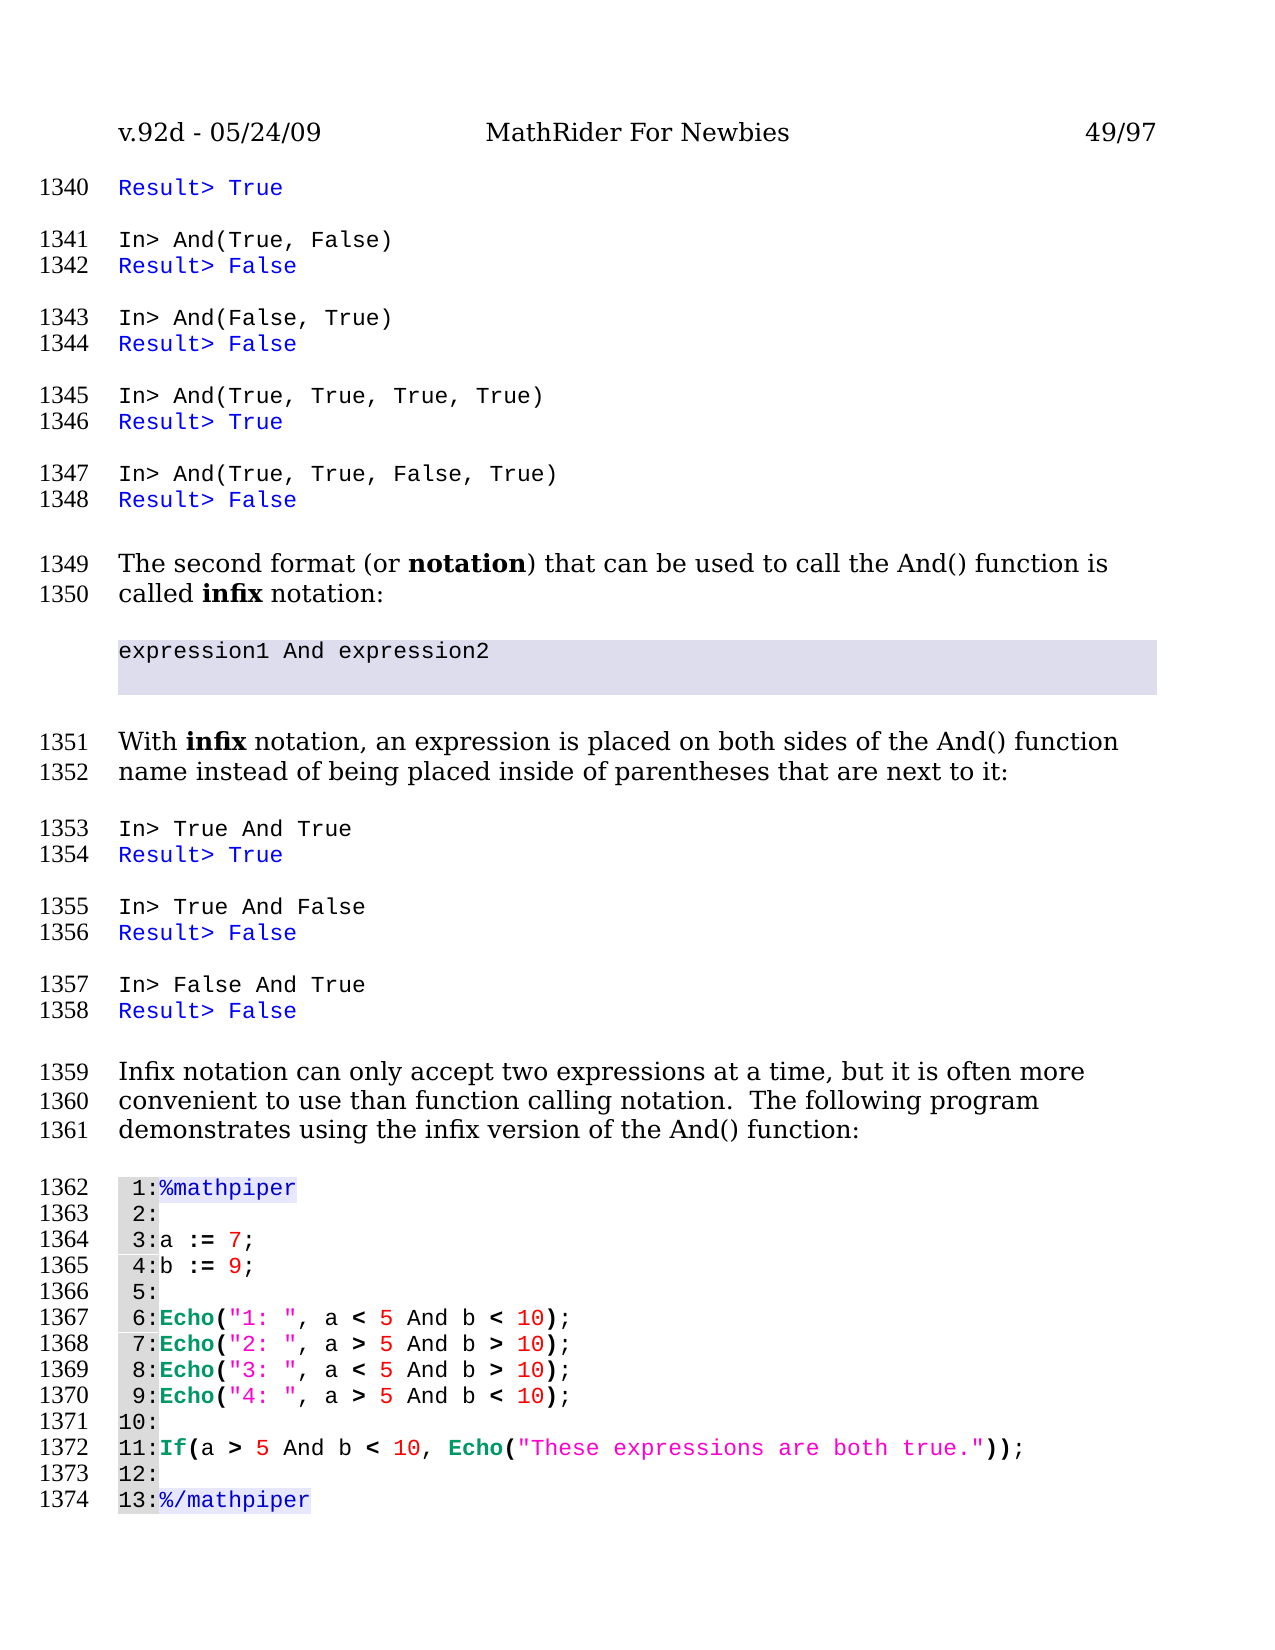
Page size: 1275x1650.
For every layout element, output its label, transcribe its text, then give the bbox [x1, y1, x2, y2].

text In> And(True, True, False, True) [118, 462, 1157, 488]
text In> True And False [118, 896, 1157, 922]
text 9:Echo("4: ", a > 5 And b < 10); [118, 1384, 1157, 1410]
text 1:%mathpiper [118, 1177, 1157, 1203]
text 5: [118, 1281, 1157, 1306]
text Result> False [118, 332, 1157, 358]
text The second format (or notation) that can be used to call the And() function is called infix notation: [118, 549, 1157, 608]
text 11:If(a > 5 And b < 10, Echo("These expressions are both true.")); [118, 1436, 1157, 1462]
text 8:Echo("3: ", a < 5 And b > 10); [118, 1358, 1157, 1384]
text With infix notation, an expression is placed on both sides of the And() function name instead of being placed inside of parentheses that are next to it: [118, 727, 1157, 786]
text 7:Echo("2: ", a > 5 And b > 10); [118, 1332, 1157, 1358]
text Result> True [118, 177, 1157, 203]
text 4:b := 9; [118, 1254, 1157, 1281]
text 2: [118, 1203, 1157, 1229]
text 13:%/mathpiper [118, 1488, 1157, 1514]
text Result> False [118, 999, 1157, 1025]
table_header expression1 And expression2 [118, 640, 1157, 695]
text In> And(False, True) [118, 306, 1157, 332]
text 3:a := 7; [118, 1229, 1157, 1254]
text 10: [118, 1410, 1157, 1436]
text In> True And True [118, 818, 1157, 844]
text Result> False [118, 922, 1157, 947]
text 12: [118, 1462, 1157, 1488]
text In> False And True [118, 973, 1157, 999]
text Result> True [118, 410, 1157, 436]
text In> And(True, True, True, True) [118, 384, 1157, 410]
text 6:Echo("1: ", a < 5 And b < 10); [118, 1306, 1157, 1332]
text Result> False [118, 488, 1157, 514]
text Result> True [118, 844, 1157, 870]
text In> And(True, False) [118, 229, 1157, 254]
text Result> False [118, 254, 1157, 281]
text Infix notation can only accept two expressions at a time, but it is often more convenient to use than function calling notation. The following program demonstrates using the infix version of the And() function: [118, 1057, 1157, 1145]
